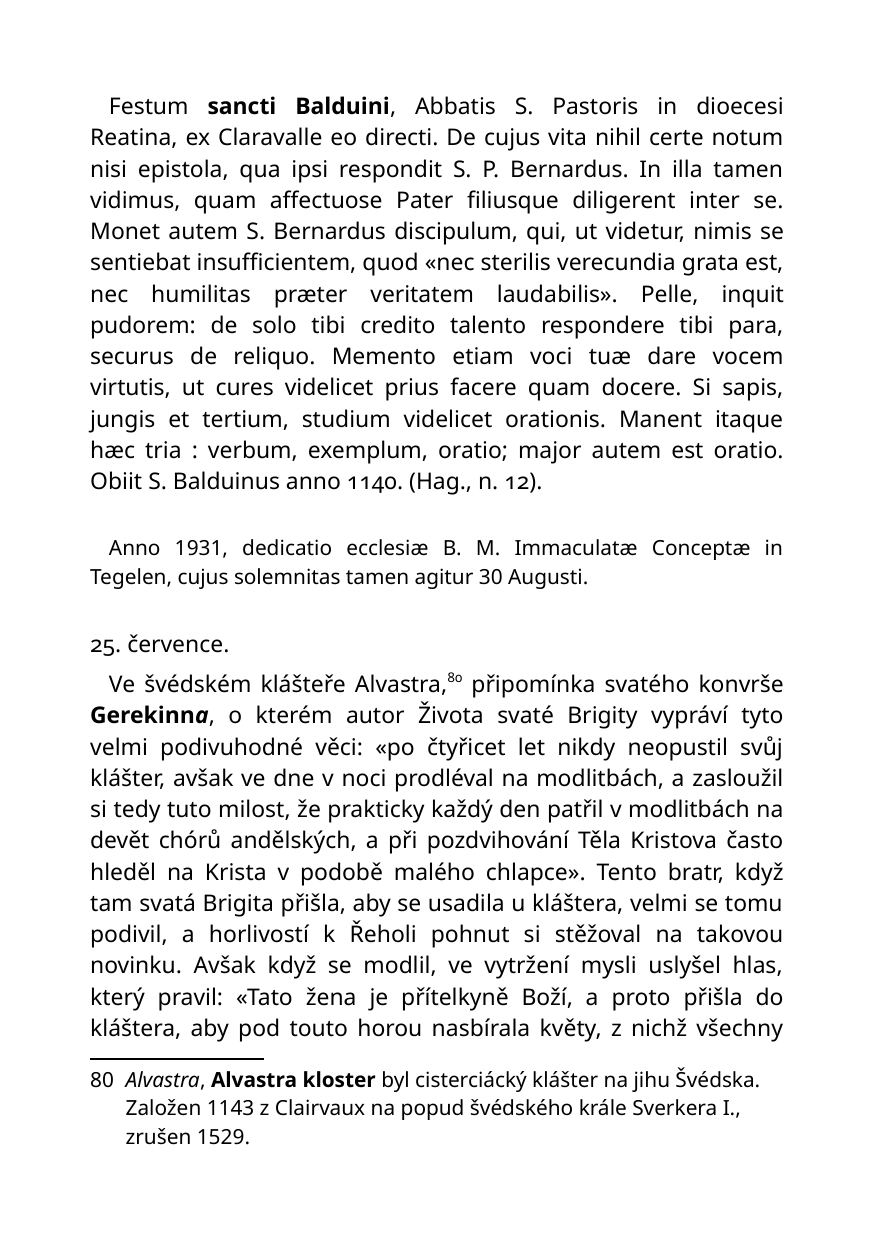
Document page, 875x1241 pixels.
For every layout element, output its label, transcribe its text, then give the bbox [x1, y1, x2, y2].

text Alvastra, Alvastra kloster byl cisterciácký klášter na jihu Švédska. Založen 1143 z Clairvaux na popud švédského krále Sverkera I., zrušen 1529. [90, 1065, 784, 1150]
text Anno 1931, dedicatio ecclesiæ B. M. Immaculatæ Conceptæ in Tegelen, cujus solemnitas tamen agitur 30 Augusti. [90, 533, 784, 590]
text 25. července. [90, 628, 784, 659]
text Festum sancti Balduini, Abbatis S. Pastoris in dioecesi Reatina, ex Claravalle eo directi. De cujus vita nihil certe notum nisi epistola, qua ipsi respondit S. P. Bernardus. In illa tamen vidimus, quam affectuose Pater filiusque diligerent inter se. Monet autem S. Bernardus discipulum, qui, ut vide­tur, nimis se sentiebat insufficientem, quod «nec sterilis verecundia grata est, nec humilitas præter veritatem lauda­bilis». Pelle, inquit pudorem: de solo tibi credito talento respondere tibi para, securus de reliquo. Memento etiam voci tuæ dare vocem virtutis, ut cures videlicet prius facere quam docere. Si sapis, jungis et tertium, studium videlicet orationis. Manent itaque hæc tria : verbum, exemplum, oratio; major autem est oratio. Obiit S. Balduinus anno 1140. (Hag., n. 12). [90, 90, 784, 496]
text Ve švédském klášteře Alvastra, připomínka svatého konvrše Gerekinna, o kterém autor Života svaté Brigity vypráví tyto velmi podivuhodné věci: «po čtyřicet let nikdy neopustil svůj klášter, avšak ve dne v noci prodléval na modlitbách, a zasloužil si tedy tuto milost, že prakticky každý den patřil v modlitbách na devět chórů andělských, a při pozdvihování Těla Kristova často hleděl na Krista v podobě malého chlapce». Tento bratr, když tam svatá Brigita přišla, aby se usadila u kláštera, velmi se tomu podivil, a horlivostí k Řeholi pohnut si stěžoval na takovou novinku. Avšak když se modlil, ve vytržení mysli uslyšel hlas, který pravil: «Tato žena je přítelkyně Boží, a proto přišla do kláštera, aby pod touto horou nasbírala květy, z nichž všechny [90, 668, 784, 1043]
